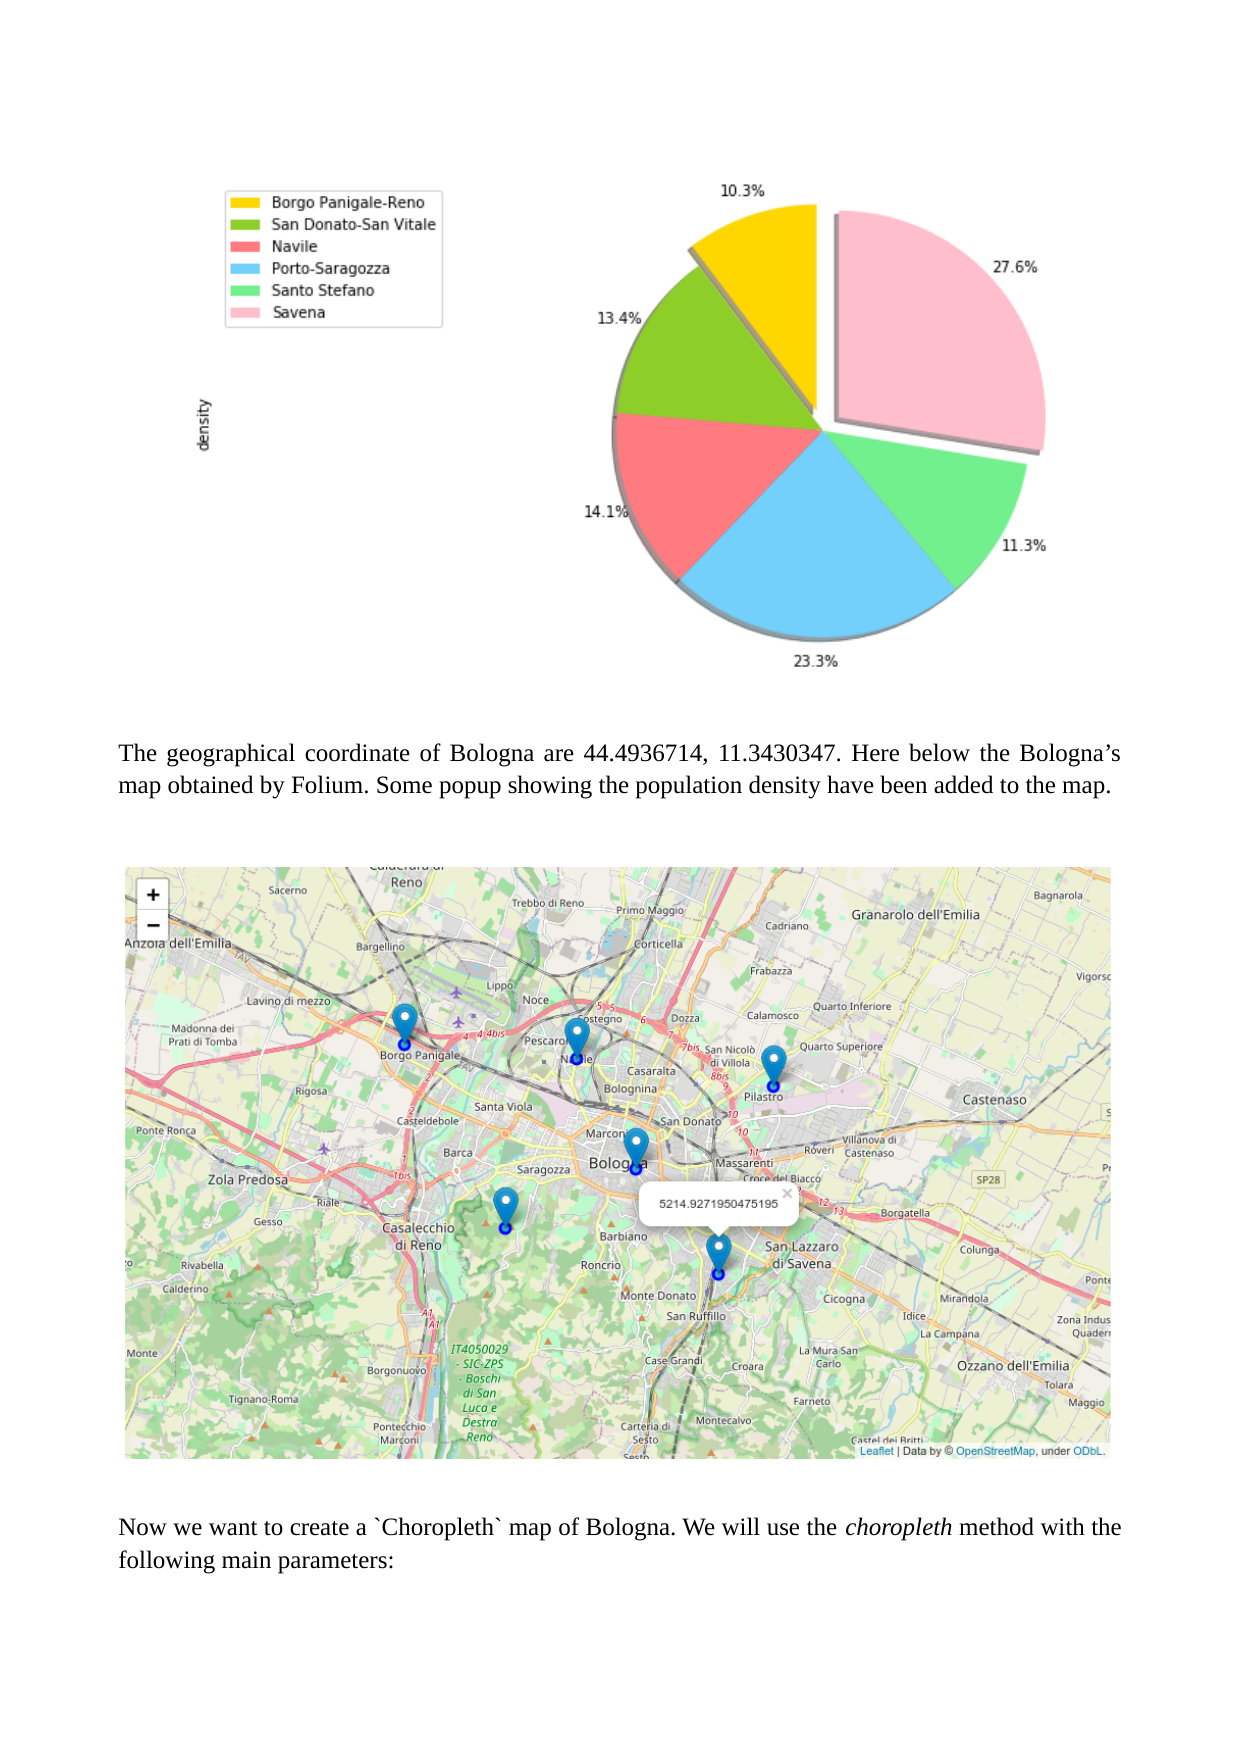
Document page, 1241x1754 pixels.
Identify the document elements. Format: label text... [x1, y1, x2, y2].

text Now we want to create a `Choropleth` map of Bologna. We will use the choropleth method with the following main parameters: [118, 1512, 1122, 1574]
picture [118, 865, 1123, 1461]
text The geographical coordinate of Bologna are 44.4936714, 11.3430347. Here below the Bologna’s map obtained by Folium. Some popup showing the population density have been added to the map. [118, 738, 1122, 799]
picture [159, 151, 1081, 686]
